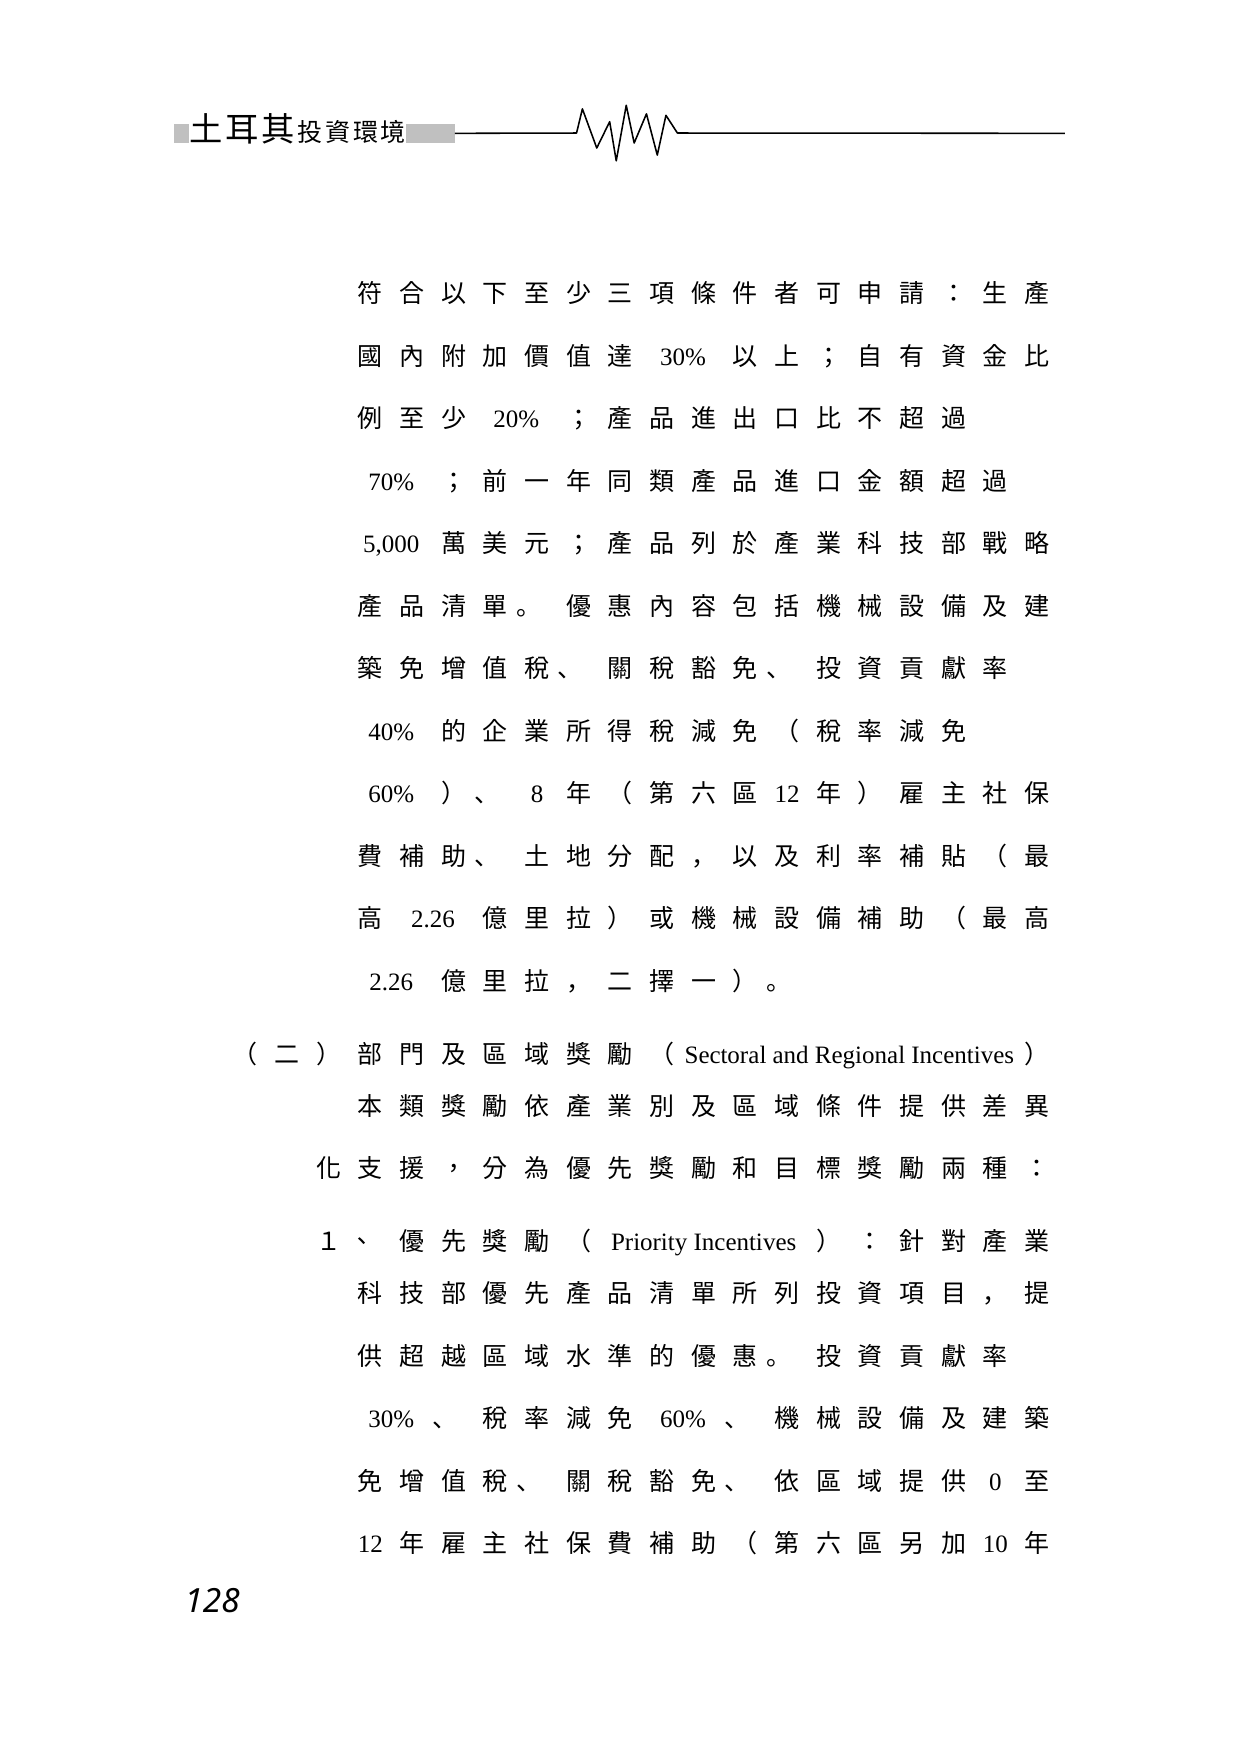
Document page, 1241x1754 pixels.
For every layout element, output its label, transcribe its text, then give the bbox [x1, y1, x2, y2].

text （二）部門及區域獎勵（Sectoral and Regional Incentives） [207, 1000, 1058, 1063]
text 本類獎勵依產業別及區域條件提供差異化支援，分為優先獎勵和目標獎勵兩種： [281, 1063, 1058, 1188]
text １、優先獎勵（Priority Incentives）：針對產業科技部優先產品清單所列投資項目，提供超越區域水準的優惠。投資貢獻率30%、稅率減免60%、機械設備及建築免增值稅、關稅豁免、依區域提供0至12年雇主社保費補助（第六區另加10年 [281, 1188, 1058, 1563]
text 符合以下至少三項條件者可申請：生產國內附加價值達30%以上；自有資金比例至少20%；產品進出口比不超過70%；前一年同類產品進口金額超過5,000萬美元；產品列於產業科技部戰略產品清單。優惠內容包括機械設備及建築免增值稅、關稅豁免、投資貢獻率40%的企業所得稅減免（稅率減免60%）、8年（第六區12年）雇主社保費補助、土地分配，以及利率補貼（最高2.26億里拉）或機械設備補助（最高2.26億里拉，二擇一）。 [281, 250, 1058, 1000]
